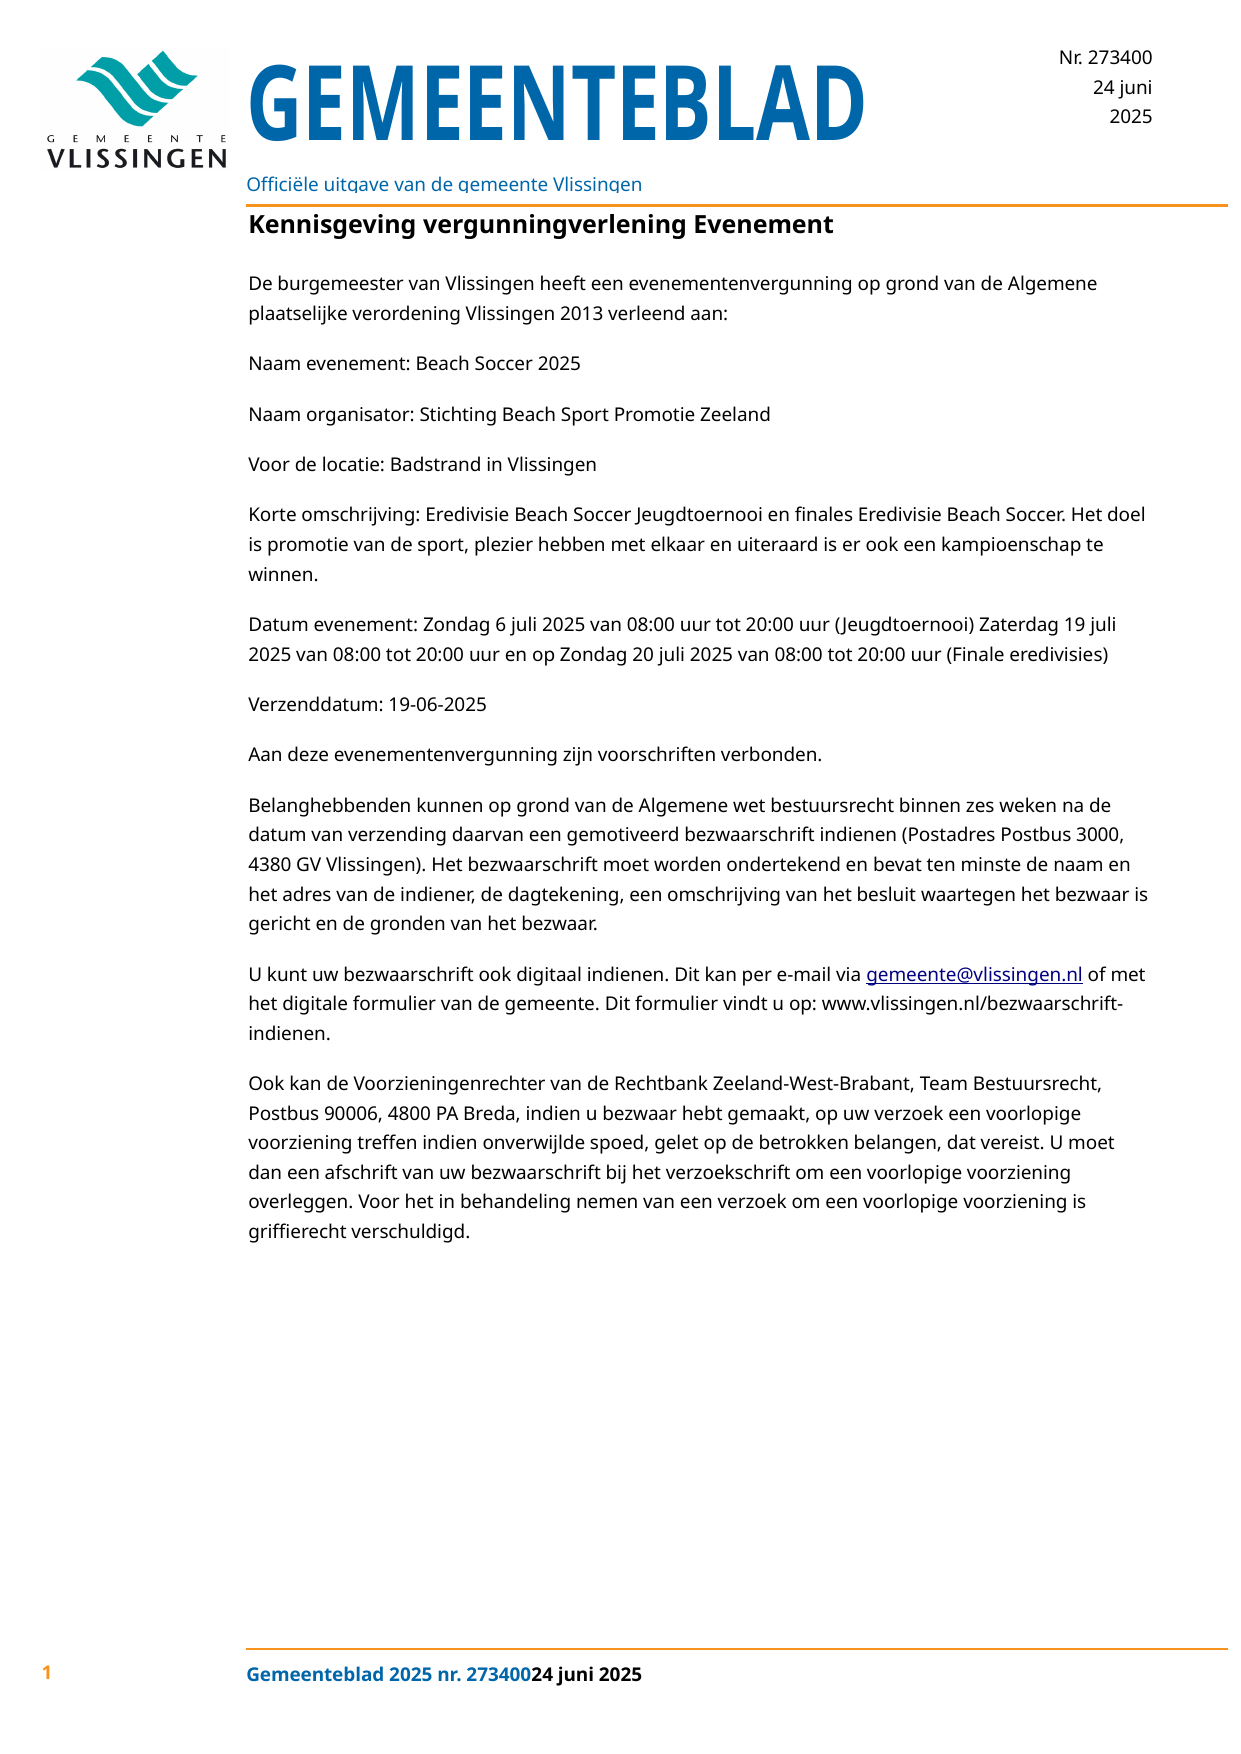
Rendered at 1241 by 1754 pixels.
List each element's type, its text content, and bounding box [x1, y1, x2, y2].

text Ook kan de Voorzieningenrechter van de Rechtbank Zeeland-West-Brabant, Team Bestuursrecht, Postbus 90006, 4800 PA Breda, indien u bezwaar hebt gemaakt, op uw verzoek een voorlopige voorziening treffen indien onverwijlde spoed, gelet op de betrokken belangen, dat vereist. U moet dan een afschrift van uw bezwaarschrift bij het verzoekschrift om een voorlopige voorziening overleggen. Voor het in behandeling nemen van een verzoek om een voorlopige voorziening is griffierecht verschuldigd. [248, 1070, 1152, 1244]
text Belanghebbenden kunnen op grond van de Algemene wet bestuursrecht binnen zes weken na de datum van verzending daarvan een gemotiveerd bezwaarschrift indienen (Postadres Postbus 3000, 4380 GV Vlissingen). Het bezwaarschrift moet worden ondertekend en bevat ten minste de naam en het adres van de indiener, de dagtekening, een omschrijving van het besluit waartegen het bezwaar is gericht en de gronden van het bezwaar. [248, 792, 1152, 936]
text Datum evenement: Zondag 6 juli 2025 van 08:00 uur tot 20:00 uur (Jeugdtoernooi) Zaterdag 19 juli 2025 van 08:00 tot 20:00 uur en op Zondag 20 juli 2025 van 08:00 tot 20:00 uur (Finale eredivisies) [248, 611, 1152, 666]
text Naam organisator: Stichting Beach Sport Promotie Zeeland [248, 401, 1152, 426]
text Kennisgeving vergunningverlening Evenement [248, 207, 1152, 241]
picture [41, 47, 231, 172]
text De burgemeester van Vlissingen heeft een evenementenvergunning op grond van de Algemene plaatselijke verordening Vlissingen 2013 verleend aan: [248, 270, 1152, 326]
text Verzenddatum: 19-06-2025 [248, 691, 1152, 717]
text Naam evenement: Beach Soccer 2025 [248, 350, 1152, 376]
text Voor de locatie: Badstrand in Vlissingen [248, 451, 1152, 477]
text Aan deze evenementenvergunning zijn voorschriften verbonden. [248, 742, 1152, 767]
text Korte omschrijving: Eredivisie Beach Soccer Jeugdtoernooi en finales Eredivisie Beach Soccer. Het doel is promotie van de sport, plezier hebben met elkaar en uiteraard is er ook een kampioenschap te winnen. [248, 502, 1152, 586]
text U kunt uw bezwaarschrift ook digitaal indienen. Dit kan per e-mail via gemeente@vlissingen.nl of met het digitale formulier van de gemeente. Dit formulier vindt u op: www.vlissingen.nl/bezwaarschrift-indienen. [248, 961, 1152, 1046]
